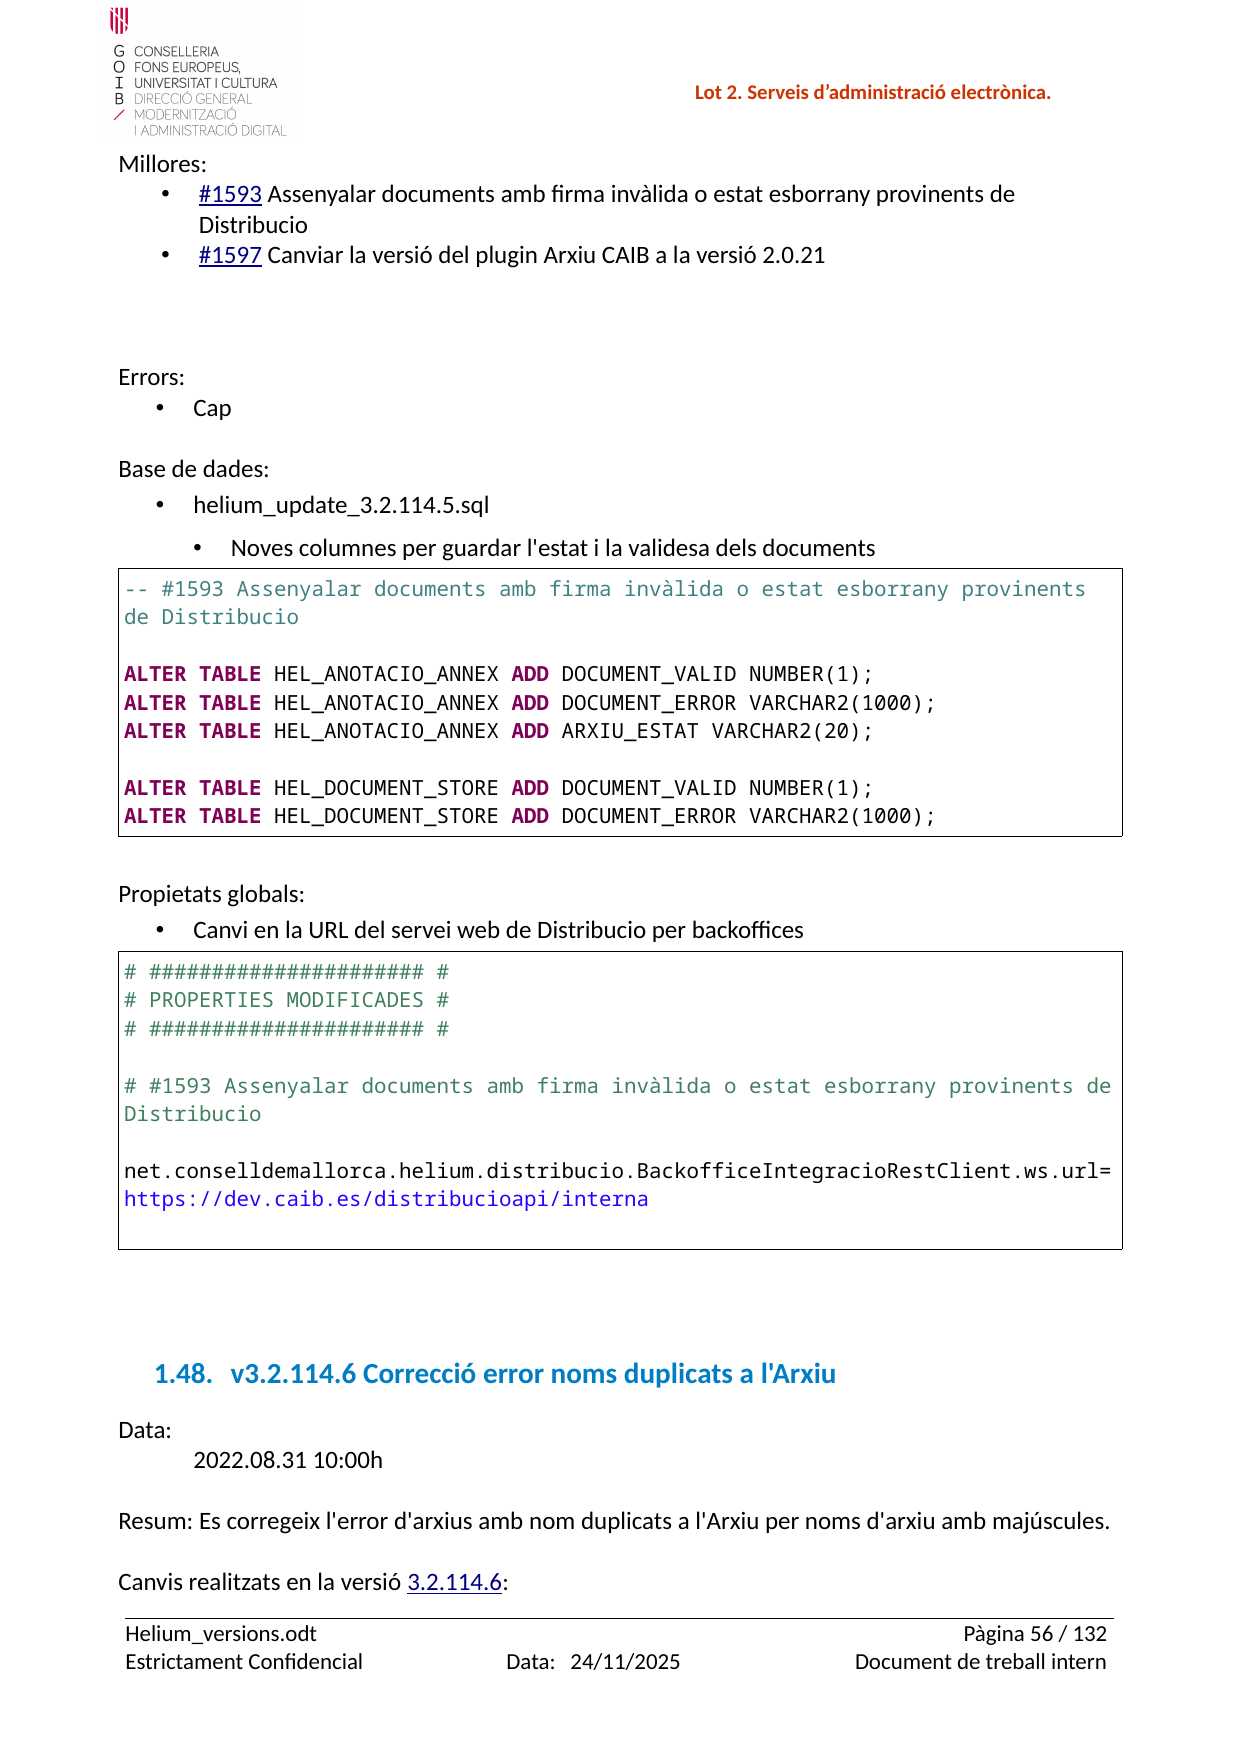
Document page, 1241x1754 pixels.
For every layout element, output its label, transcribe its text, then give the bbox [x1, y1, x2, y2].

text Canvis realitzats en la versió 3.2.114.6: [118, 1567, 1122, 1597]
subtitle v3.2.114.6 Correcció error noms duplicats a l'Arxiu [153, 1355, 1122, 1390]
text Base de dades: [118, 453, 1122, 483]
text 2022.08.31 10:00h [118, 1444, 1122, 1475]
list #1593 Assenyalar documents amb firma invàlida o estat esborrany provinents de Distribucio [161, 178, 1122, 239]
text Propietats globals: [118, 878, 1122, 909]
list Canvi en la URL del servei web de Distribucio per backoffices [156, 915, 1122, 945]
text Data: [118, 1414, 1122, 1444]
list Cap [156, 392, 1122, 422]
text Errors: [118, 361, 1122, 392]
picture [100, 0, 297, 144]
table_header -- #1593 Assenyalar documents amb firma invàlida o estat esborrany provinents de Distribucio ALTER TABLE HEL_ANOTACIO_ANNEX ADD DOCUMENT_VALID NUMBER(1); ALTER TABLE HEL_ANOTACIO_ANNEX ADD DOCUMENT_ERROR VARCHAR2(1000); ALTER TABLE HEL_ANOTACIO_ANNEX ADD ARXIU_ESTAT VARCHAR2(20); ALTER TABLE HEL_DOCUMENT_STORE ADD DOCUMENT_VALID NUMBER(1); ALTER TABLE HEL_DOCUMENT_STORE ADD DOCUMENT_ERROR VARCHAR2(1000); [119, 569, 1122, 836]
list #1597 Canviar la versió del plugin Arxiu CAIB a la versió 2.0.21 [161, 239, 1122, 270]
table_header # ###################### # # PROPERTIES MODIFICADES # # ###################### # # #1593 Assenyalar documents amb firma invàlida o estat esborrany provinents de Distribucio net.conselldemallorca.helium.distribucio.BackofficeIntegracioRestClient.ws.url=https://dev.caib.es/distribucioapi/interna [119, 952, 1122, 1249]
list Noves columnes per guardar l'estat i la validesa dels documents [193, 532, 1122, 562]
list helium_update_3.2.114.5.sql [156, 489, 1122, 520]
text Millores: [118, 148, 1122, 178]
text Resum: Es corregeix l'error d'arxius amb nom duplicats a l'Arxiu per noms d'arxiu amb majúscules. [118, 1506, 1122, 1536]
